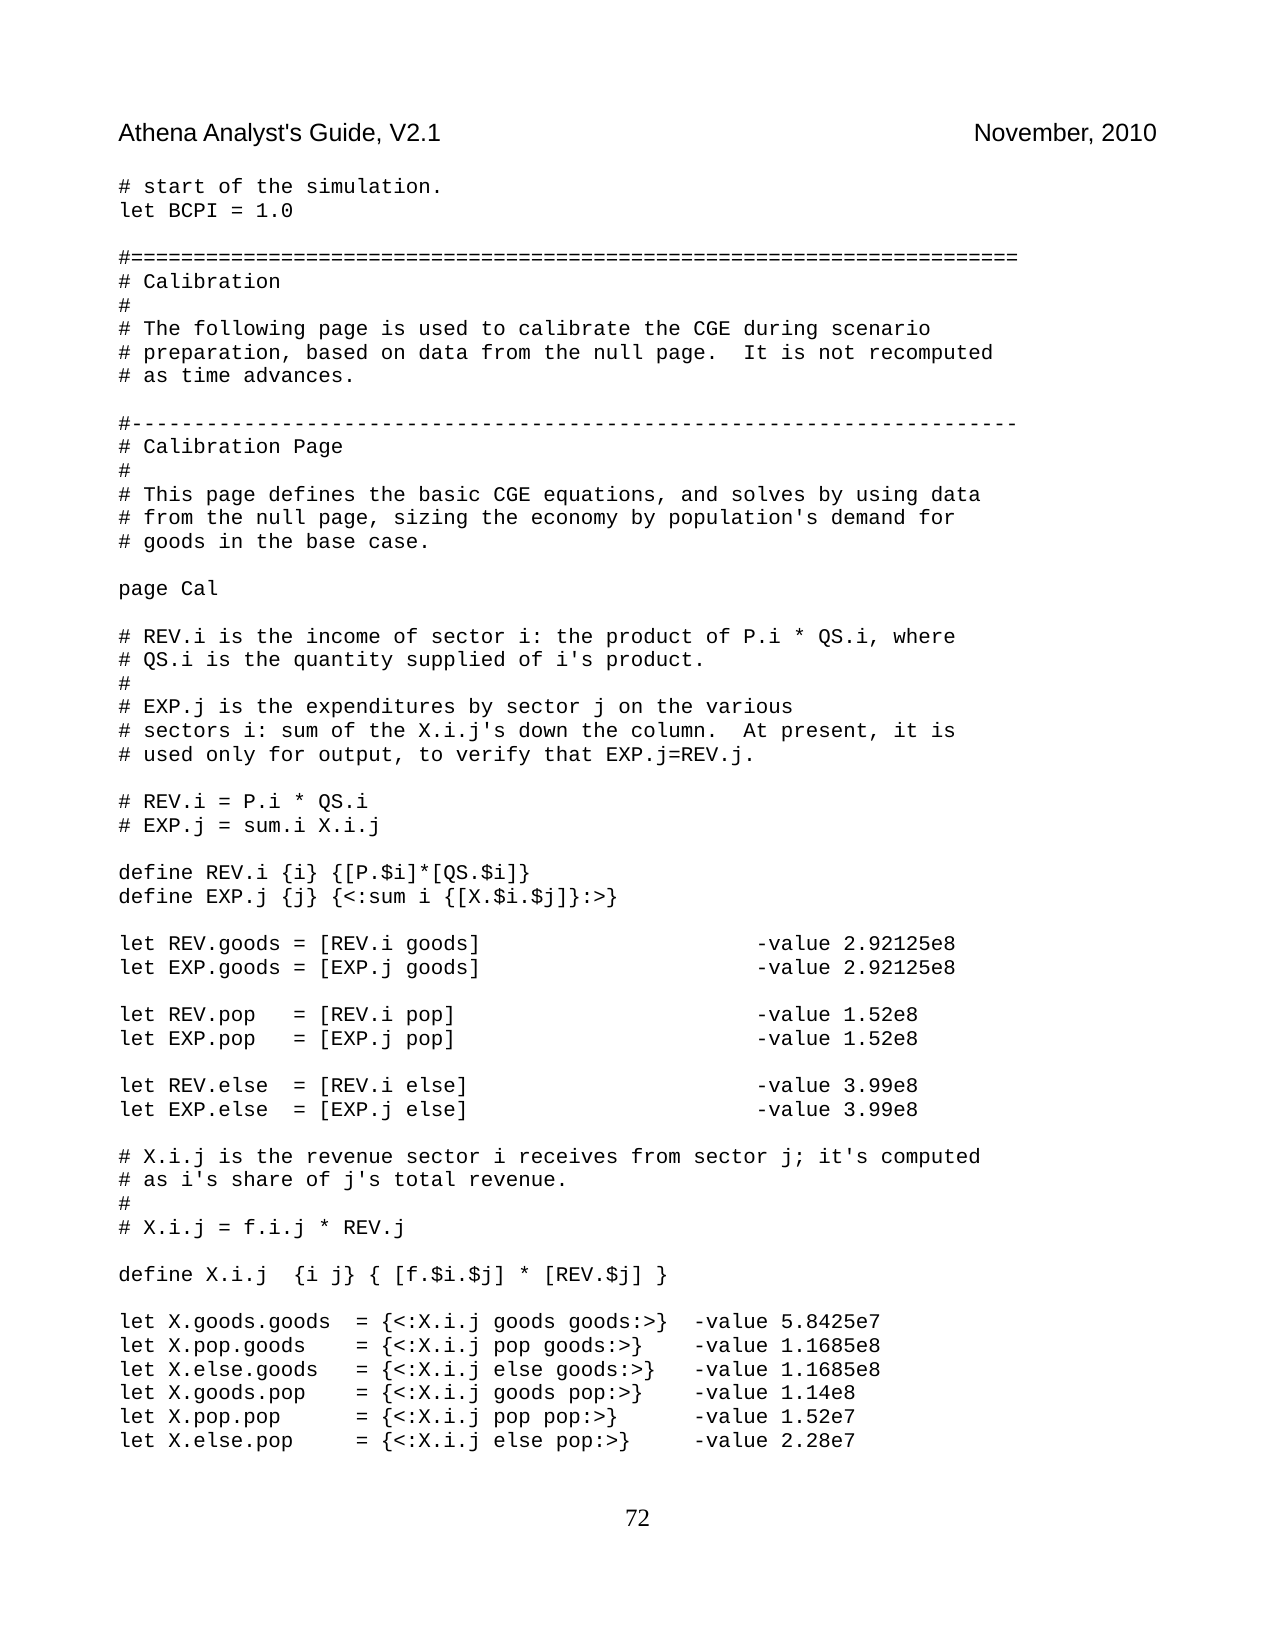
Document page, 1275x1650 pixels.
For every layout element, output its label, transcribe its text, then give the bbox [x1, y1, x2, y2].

text # from the null page, sizing the economy by population's demand for [118, 507, 1157, 531]
text let X.goods.goods = {<:X.i.j goods goods:>} -value 5.8425e7 [118, 1311, 1157, 1335]
text let X.else.goods = {<:X.i.j else goods:>} -value 1.1685e8 [118, 1359, 1157, 1382]
text # [118, 1193, 1157, 1217]
text # REV.i is the income of sector i: the product of P.i * QS.i, where [118, 626, 1157, 649]
text # as time advances. [118, 366, 1157, 389]
text # The following page is used to calibrate the CGE during scenario [118, 318, 1157, 342]
text let X.else.pop = {<:X.i.j else pop:>} -value 2.28e7 [118, 1429, 1157, 1453]
text # This page defines the basic CGE equations, and solves by using data [118, 484, 1157, 507]
text #======================================================================= [118, 247, 1157, 271]
text let REV.goods = [REV.i goods] -value 2.92125e8 [118, 933, 1157, 957]
text # as i's share of j's total revenue. [118, 1169, 1157, 1193]
text # Calibration Page [118, 436, 1157, 460]
text # sectors i: sum of the X.i.j's down the column. At present, it is [118, 720, 1157, 744]
text #----------------------------------------------------------------------- [118, 413, 1157, 436]
text # [118, 460, 1157, 484]
text # EXP.j = sum.i X.i.j [118, 815, 1157, 838]
text # preparation, based on data from the null page. It is not recomputed [118, 342, 1157, 366]
text define REV.i {i} {[P.$i]*[QS.$i]} [118, 862, 1157, 886]
text let REV.pop = [REV.i pop] -value 1.52e8 [118, 1004, 1157, 1028]
text let EXP.goods = [EXP.j goods] -value 2.92125e8 [118, 957, 1157, 980]
text page Cal [118, 578, 1157, 602]
text # Calibration [118, 271, 1157, 294]
text # QS.i is the quantity supplied of i's product. [118, 649, 1157, 673]
text define EXP.j {j} {<:sum i {[X.$i.$j]}:>} [118, 886, 1157, 909]
text # [118, 294, 1157, 318]
text let BCPI = 1.0 [118, 200, 1157, 224]
text # X.i.j = f.i.j * REV.j [118, 1217, 1157, 1240]
text let X.goods.pop = {<:X.i.j goods pop:>} -value 1.14e8 [118, 1382, 1157, 1406]
text # used only for output, to verify that EXP.j=REV.j. [118, 744, 1157, 767]
text # goods in the base case. [118, 531, 1157, 555]
text let EXP.else = [EXP.j else] -value 3.99e8 [118, 1098, 1157, 1122]
text let X.pop.pop = {<:X.i.j pop pop:>} -value 1.52e7 [118, 1406, 1157, 1429]
text define X.i.j {i j} { [f.$i.$j] * [REV.$j] } [118, 1264, 1157, 1288]
text let X.pop.goods = {<:X.i.j pop goods:>} -value 1.1685e8 [118, 1335, 1157, 1359]
text # REV.i = P.i * QS.i [118, 791, 1157, 815]
text # start of the simulation. [118, 176, 1157, 200]
text let EXP.pop = [EXP.j pop] -value 1.52e8 [118, 1028, 1157, 1051]
text # X.i.j is the revenue sector i receives from sector j; it's computed [118, 1146, 1157, 1169]
text # EXP.j is the expenditures by sector j on the various [118, 697, 1157, 720]
text # [118, 673, 1157, 697]
text let REV.else = [REV.i else] -value 3.99e8 [118, 1075, 1157, 1098]
